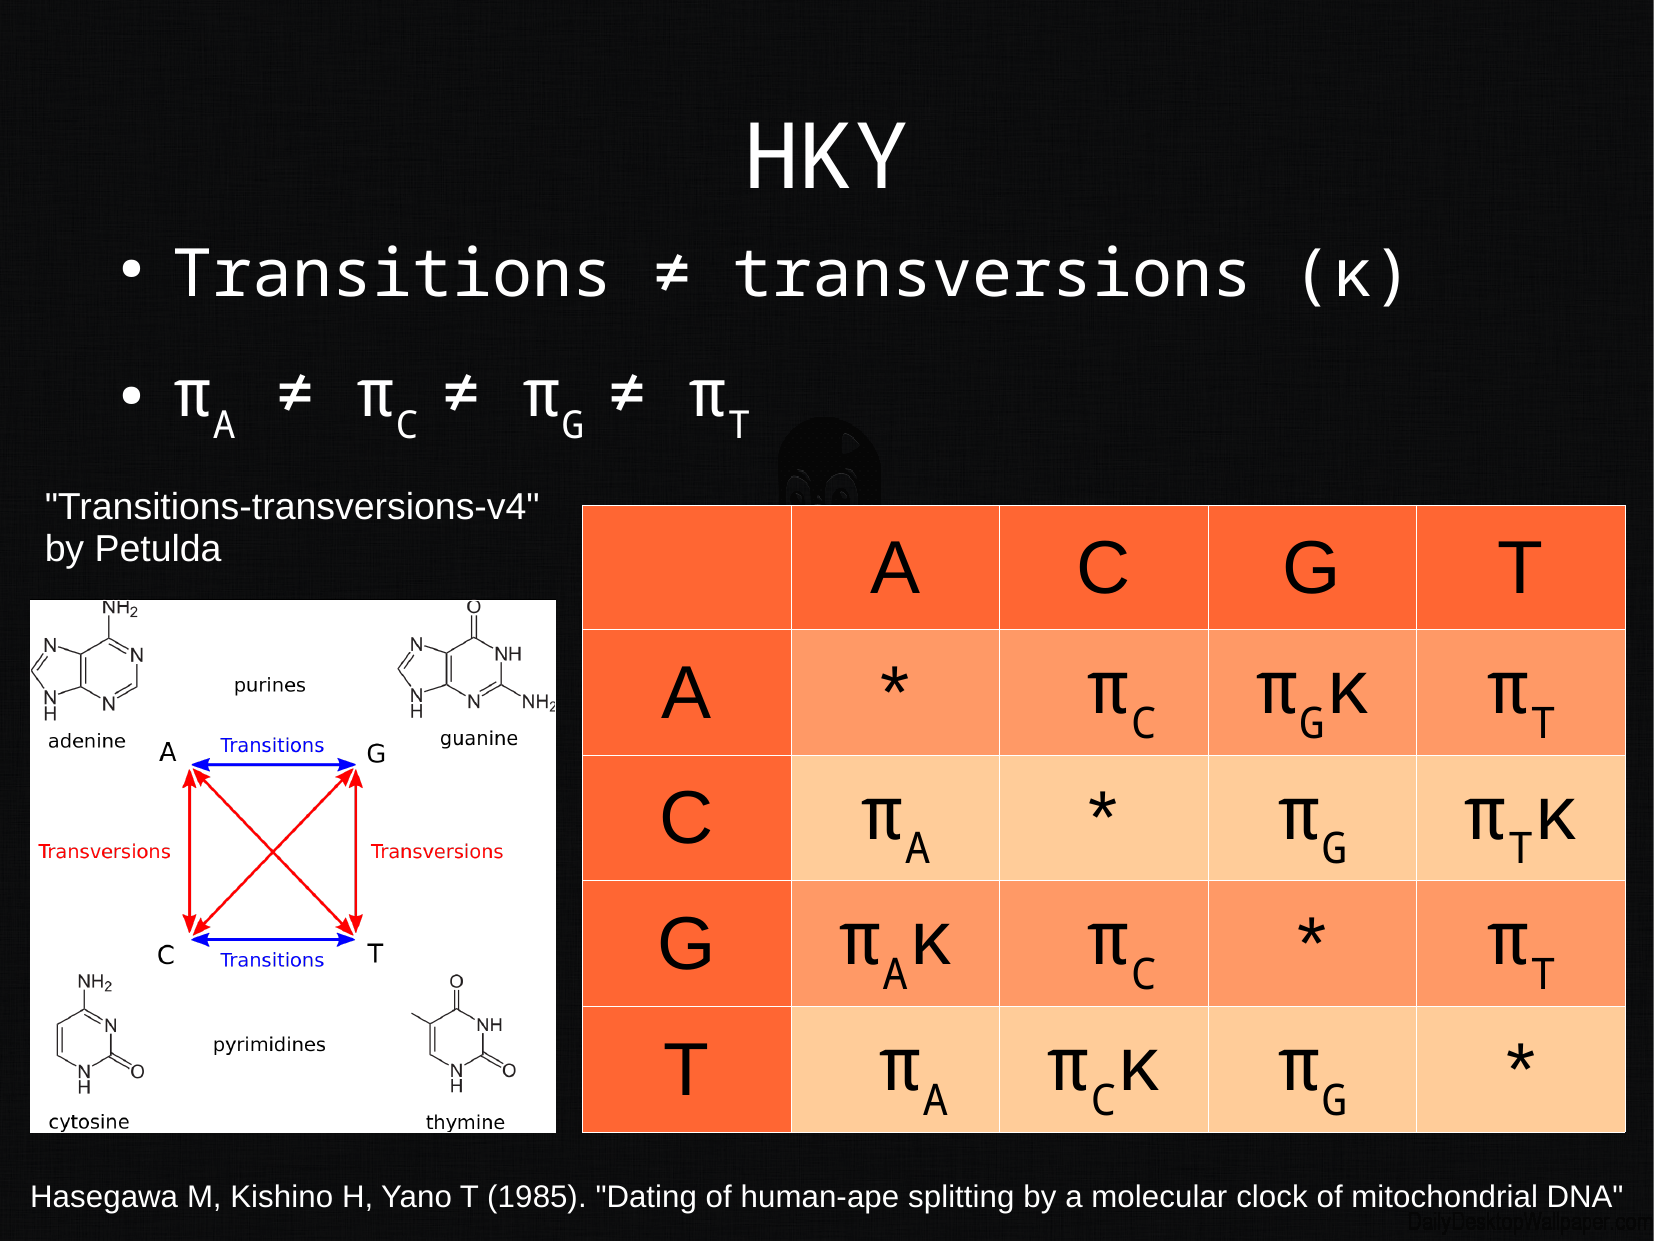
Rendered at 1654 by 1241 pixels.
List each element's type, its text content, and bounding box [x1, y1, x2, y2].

table_header [583, 506, 791, 629]
table_cell πCκ [1000, 1007, 1208, 1132]
table_header T [1417, 506, 1625, 629]
text_box Hasegawa M, Kishino H, Yano T (1985). "Dating of human-ape splitting by a molecular clock of mitochondrial DNA" [15, 1171, 1641, 1223]
text_box "Transitions-transversions-v4" by Petulda [30, 478, 556, 586]
table_cell * [1209, 881, 1416, 1006]
table_header G [1209, 506, 1416, 629]
title HKY [82, 49, 1571, 257]
table_cell * [1417, 1007, 1625, 1132]
table_cell T [583, 1007, 791, 1132]
table_cell πAκ [792, 881, 999, 1006]
table_cell πG [1209, 1007, 1416, 1132]
table_cell A [583, 630, 791, 755]
table_cell πTκ [1417, 756, 1625, 880]
table_header A [792, 506, 999, 629]
table_cell * [1000, 756, 1208, 880]
picture [0, 0, 1654, 1241]
table_cell G [583, 881, 791, 1006]
table_cell C [583, 756, 791, 880]
table_cell πT [1417, 881, 1625, 1006]
table_cell πG [1209, 756, 1416, 880]
table_header C [1000, 506, 1208, 629]
table_cell * [792, 630, 999, 755]
table_cell πA [792, 756, 999, 880]
table_cell πA [792, 1007, 999, 1132]
list Transitions ≠ transversions (κ) πA ≠ πC ≠ πG ≠ πT [101, 225, 1591, 945]
table_cell πC [1000, 630, 1208, 755]
table_cell πGκ [1209, 630, 1416, 755]
table_cell πC [1000, 881, 1208, 1006]
table_cell πT [1417, 630, 1625, 755]
